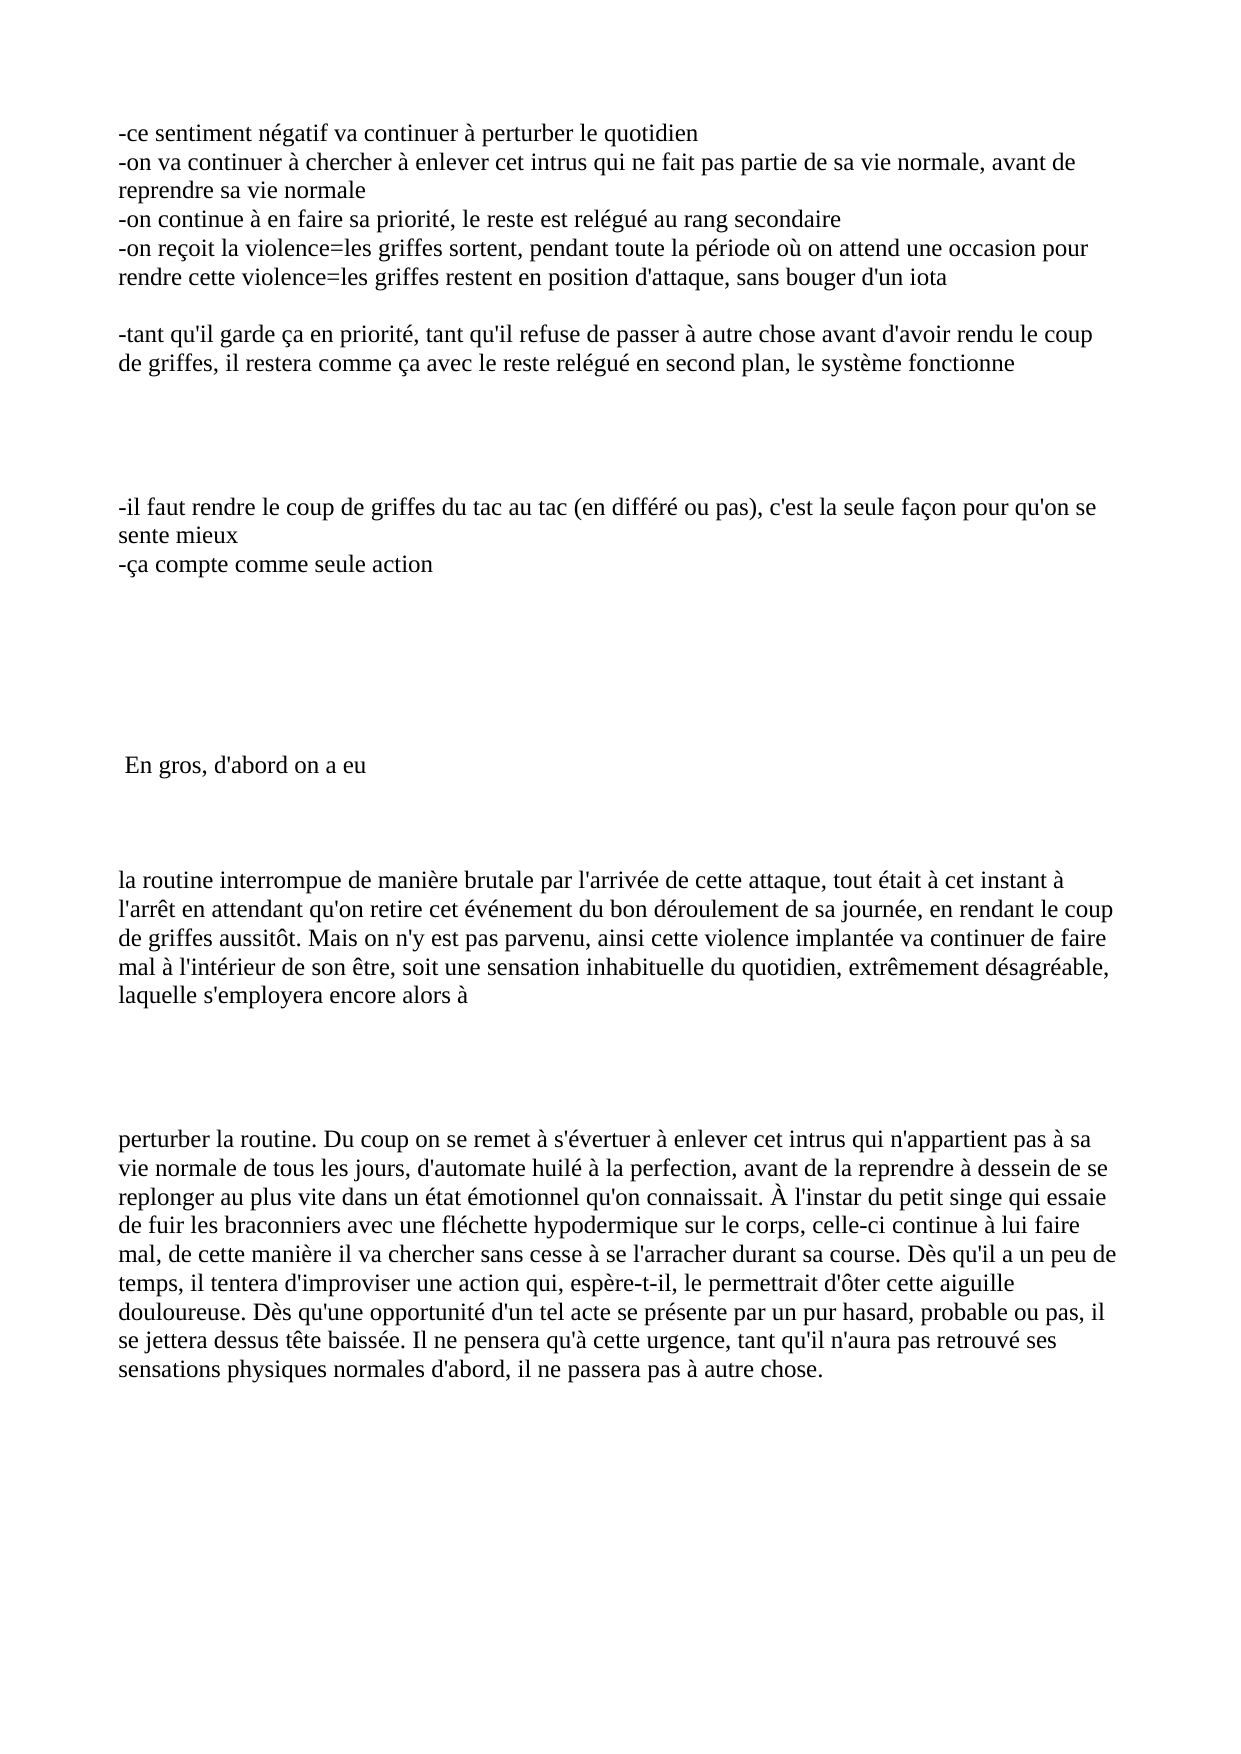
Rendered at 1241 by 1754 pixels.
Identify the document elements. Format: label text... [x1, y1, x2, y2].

text -tant qu'il garde ça en priorité, tant qu'il refuse de passer à autre chose avant d'avoir rendu le coup de griffes, il restera comme ça avec le reste relégué en second plan, le système fonctionne [118, 319, 1122, 377]
text -il faut rendre le coup de griffes du tac au tac (en différé ou pas), c'est la seule façon pour qu'on se sente mieux [118, 492, 1122, 549]
text -ça compte comme seule action [118, 549, 1122, 578]
text -ce sentiment négatif va continuer à perturber le quotidien [118, 118, 1122, 147]
text la routine interrompue de manière brutale par l'arrivée de cette attaque, tout était à cet instant à l'arrêt en attendant qu'on retire cet événement du bon déroulement de sa journée, en rendant le coup de griffes aussitôt. Mais on n'y est pas parvenu, ainsi cette violence implantée va continuer de faire mal à l'intérieur de son être, soit une sensation inhabituelle du quotidien, extrêmement désagréable, laquelle s'employera encore alors à [118, 866, 1122, 1009]
text -on va continuer à chercher à enlever cet intrus qui ne fait pas partie de sa vie normale, avant de reprendre sa vie normale [118, 147, 1122, 204]
text perturber la routine. Du coup on se remet à s'évertuer à enlever cet intrus qui n'appartient pas à sa vie normale de tous les jours, d'automate huilé à la perfection, avant de la reprendre à dessein de se replonger au plus vite dans un état émotionnel qu'on connaissait. À l'instar du petit singe qui essaie de fuir les braconniers avec une fléchette hypodermique sur le corps, celle-ci continue à lui faire mal, de cette manière il va chercher sans cesse à se l'arracher durant sa course. Dès qu'il a un peu de temps, il tentera d'improviser une action qui, espère-t-il, le permettrait d'ôter cette aiguille douloureuse. Dès qu'une opportunité d'un tel acte se présente par un pur hasard, probable ou pas, il se jettera dessus tête baissée. Il ne pensera qu'à cette urgence, tant qu'il n'aura pas retrouvé ses sensations physiques normales d'abord, il ne passera pas à autre chose. [118, 1124, 1122, 1383]
text En gros, d'abord on a eu [118, 751, 1122, 779]
text -on reçoit la violence=les griffes sortent, pendant toute la période où on attend une occasion pour rendre cette violence=les griffes restent en position d'attaque, sans bouger d'un iota [118, 233, 1122, 291]
text -on continue à en faire sa priorité, le reste est relégué au rang secondaire [118, 204, 1122, 233]
